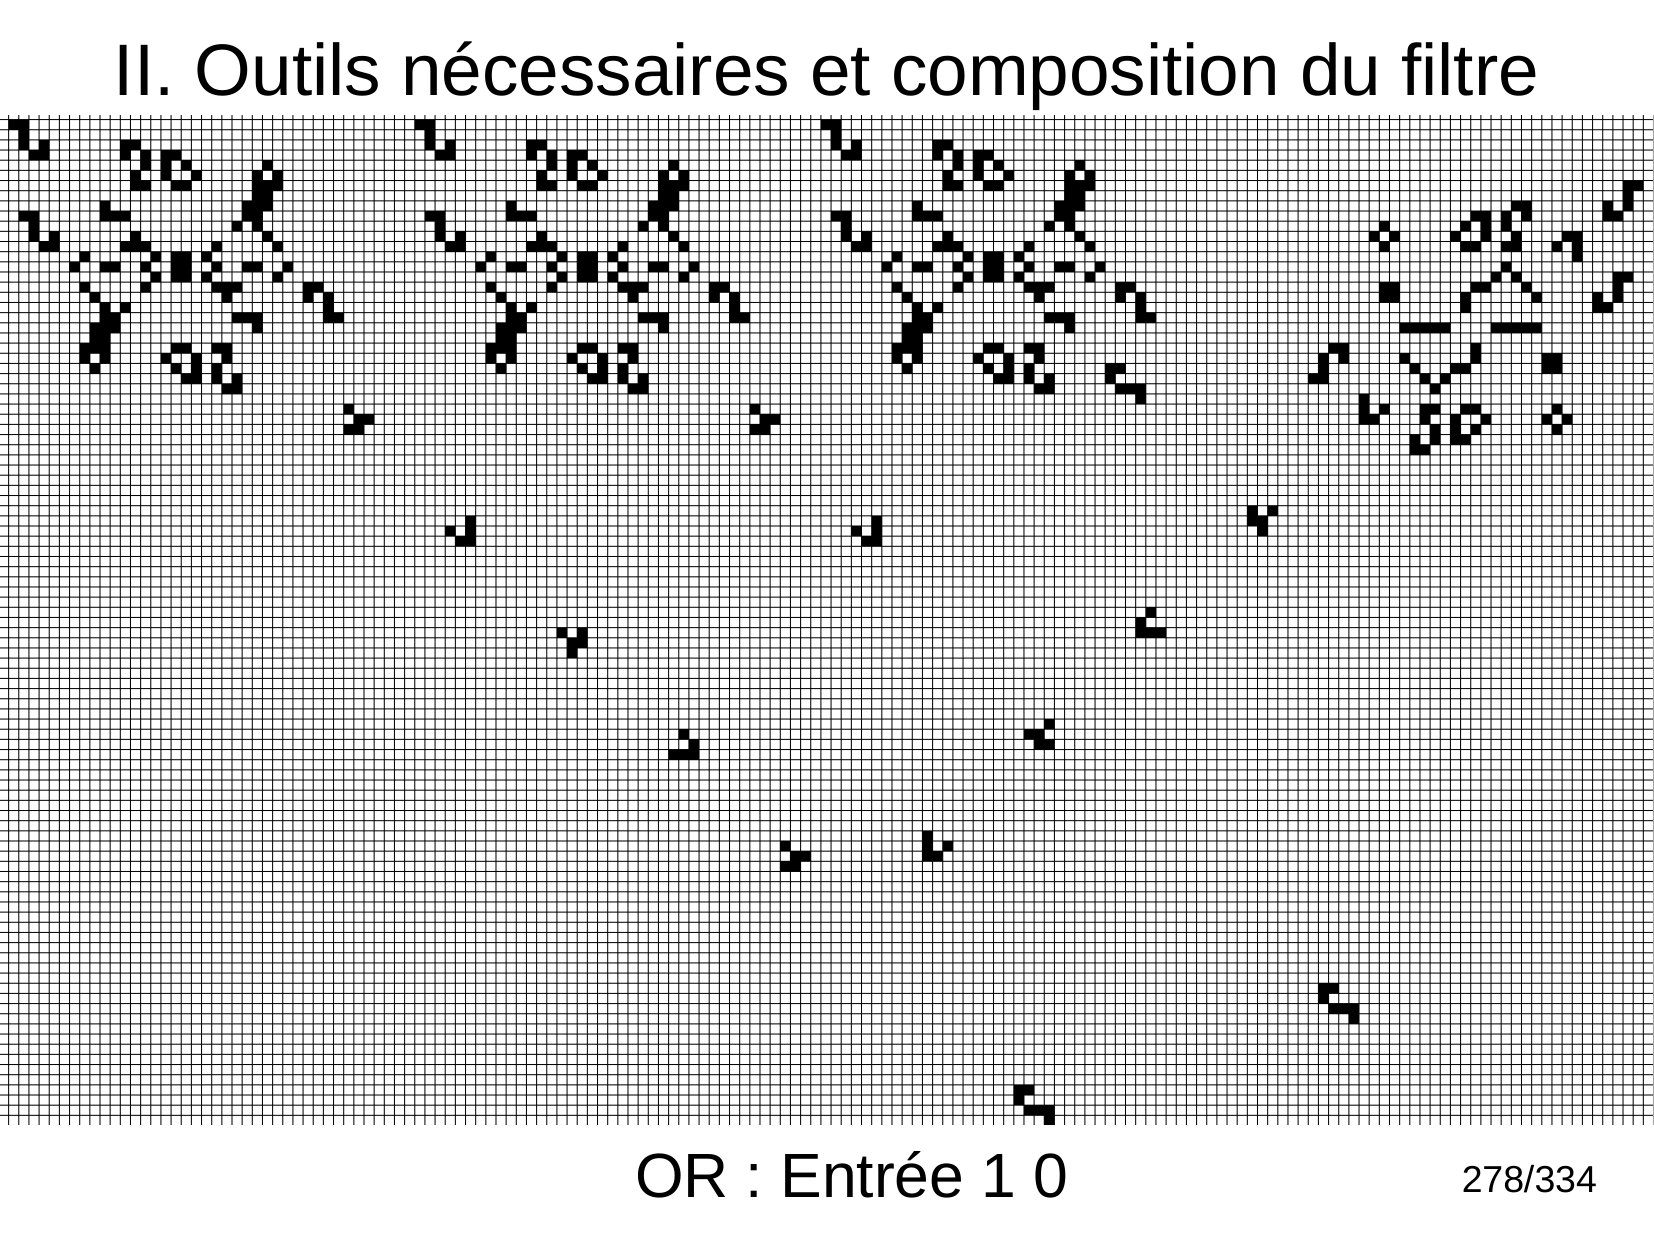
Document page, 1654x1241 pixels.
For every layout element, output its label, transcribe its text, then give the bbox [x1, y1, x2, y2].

text_box OR : Entrée 1 0 [620, 1133, 1084, 1219]
title II. Outils nécessaires et composition du filtre [82, 0, 1572, 174]
text_box <number>/334 [1447, 1151, 1654, 1209]
picture [0, 115, 1654, 1125]
